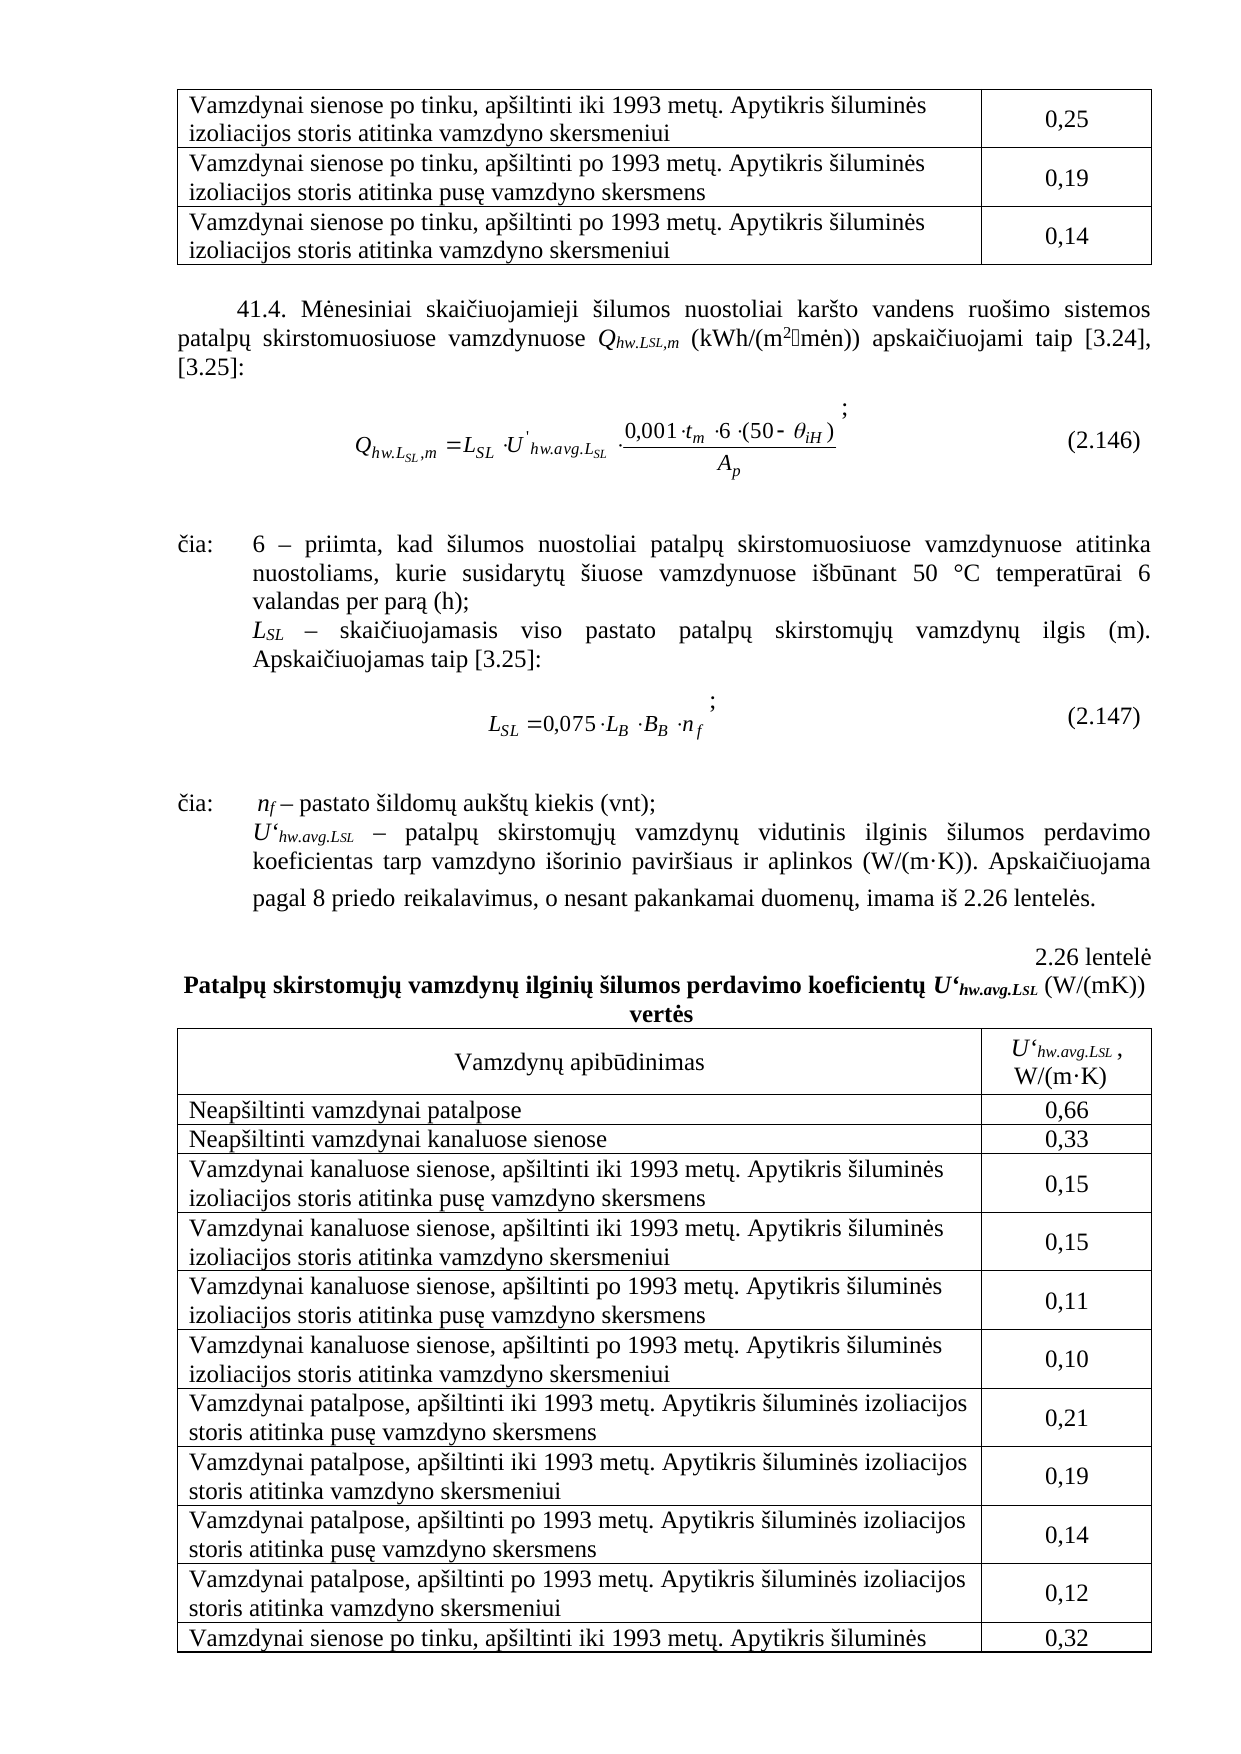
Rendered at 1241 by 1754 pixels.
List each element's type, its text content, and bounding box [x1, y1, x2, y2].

text Patalpų skirstomųjų vamzdynų ilginių šilumos perdavimo koeficientų U‘hw.avg.LSL (W/(mK)) vertės [177, 971, 1152, 1028]
table_cell 0,25 [982, 90, 1151, 147]
text čia: nf – pastato šildomų aukštų kiekis (vnt); [177, 788, 1152, 817]
table_header Vamzdynų apibūdinimas [178, 1029, 981, 1094]
text čia: 6 – priimta, kad šilumos nuostoliai patalpų skirstomuosiuose vamzdynuose atitinka nuostoliams, kurie susidarytų šiuose vamzdynuose išbūnant 50 °C temperatūrai 6 valandas per parą (h); [177, 529, 1152, 615]
table_header (2.146) [1023, 380, 1152, 500]
table_header ; [177, 673, 1023, 760]
table_cell 0,32 [982, 1623, 1151, 1651]
table_cell Vamzdynai patalpose, apšiltinti iki 1993 metų. Apytikris šiluminės izoliacijos storis atitinka vamzdyno skersmeniui [178, 1447, 981, 1504]
table_cell 0,33 [982, 1125, 1151, 1153]
table_cell 0,21 [982, 1389, 1151, 1446]
table_cell Vamzdynai kanaluose sienose, apšiltinti po 1993 metų. Apytikris šiluminės izoliacijos storis atitinka vamzdyno skersmeniui [178, 1330, 981, 1387]
table_cell Vamzdynai sienose po tinku, apšiltinti po 1993 metų. Apytikris šiluminės izoliacijos storis atitinka vamzdyno skersmeniui [178, 207, 981, 264]
table_cell 0,19 [982, 1447, 1151, 1504]
table_header (2.147) [1023, 673, 1152, 760]
table_cell Vamzdynai kanaluose sienose, apšiltinti po 1993 metų. Apytikris šiluminės izoliacijos storis atitinka pusę vamzdyno skersmens [178, 1271, 981, 1329]
text 41.4. Mėnesiniai skaičiuojamieji šilumos nuostoliai karšto vandens ruošimo sistemos patalpų skirstomuosiuose vamzdynuose Qhw.LSL,m (kWh/(m2mėn)) apskaičiuojami taip [3.24], [3.25]: [177, 294, 1152, 380]
table_cell 0,66 [982, 1095, 1151, 1123]
text 2.26 lentelė [177, 942, 1152, 971]
table_cell 0,11 [982, 1271, 1151, 1329]
table_cell Vamzdynai kanaluose sienose, apšiltinti iki 1993 metų. Apytikris šiluminės izoliacijos storis atitinka vamzdyno skersmeniui [178, 1213, 981, 1270]
table_cell Vamzdynai sienose po tinku, apšiltinti iki 1993 metų. Apytikris šiluminės izoliacijos storis atitinka vamzdyno skersmeniui [178, 90, 981, 147]
table_cell Vamzdynai kanaluose sienose, apšiltinti iki 1993 metų. Apytikris šiluminės izoliacijos storis atitinka pusę vamzdyno skersmens [178, 1154, 981, 1212]
table_cell Vamzdynai sienose po tinku, apšiltinti iki 1993 metų. Apytikris šiluminės [178, 1623, 981, 1651]
table_cell Vamzdynai patalpose, apšiltinti po 1993 metų. Apytikris šiluminės izoliacijos storis atitinka pusę vamzdyno skersmens [178, 1506, 981, 1563]
table_cell 0,14 [982, 1506, 1151, 1563]
table_header U‘hw.avg.LSL , W/(m·K) [982, 1029, 1151, 1094]
table_cell 0,10 [982, 1330, 1151, 1387]
table_cell Neapšiltinti vamzdynai patalpose [178, 1095, 981, 1123]
table_cell Vamzdynai sienose po tinku, apšiltinti po 1993 metų. Apytikris šiluminės izoliacijos storis atitinka pusę vamzdyno skersmens [178, 148, 981, 206]
text U‘hw.avg.LSL – patalpų skirstomųjų vamzdynų vidutinis ilginis šilumos perdavimo koeficientas tarp vamzdyno išorinio paviršiaus ir aplinkos (W/(m·K)). Apskaičiuojama pagal 8 priedo reikalavimus, o nesant pakankamai duomenų, imama iš 2.26 lentelės. [252, 817, 1152, 913]
table_cell 0,15 [982, 1154, 1151, 1212]
table_cell 0,12 [982, 1564, 1151, 1622]
table_cell Vamzdynai patalpose, apšiltinti iki 1993 metų. Apytikris šiluminės izoliacijos storis atitinka pusę vamzdyno skersmens [178, 1389, 981, 1446]
table_cell 0,19 [982, 148, 1151, 206]
text LSL – skaičiuojamasis viso pastato patalpų skirstomųjų vamzdynų ilgis (m). Apskaičiuojamas taip [3.25]: [252, 615, 1152, 673]
table_cell 0,15 [982, 1213, 1151, 1270]
table_cell 0,14 [982, 207, 1151, 264]
table_cell Neapšiltinti vamzdynai kanaluose sienose [178, 1125, 981, 1153]
table_header ; [177, 380, 1023, 500]
table_cell Vamzdynai patalpose, apšiltinti po 1993 metų. Apytikris šiluminės izoliacijos storis atitinka vamzdyno skersmeniui [178, 1564, 981, 1622]
